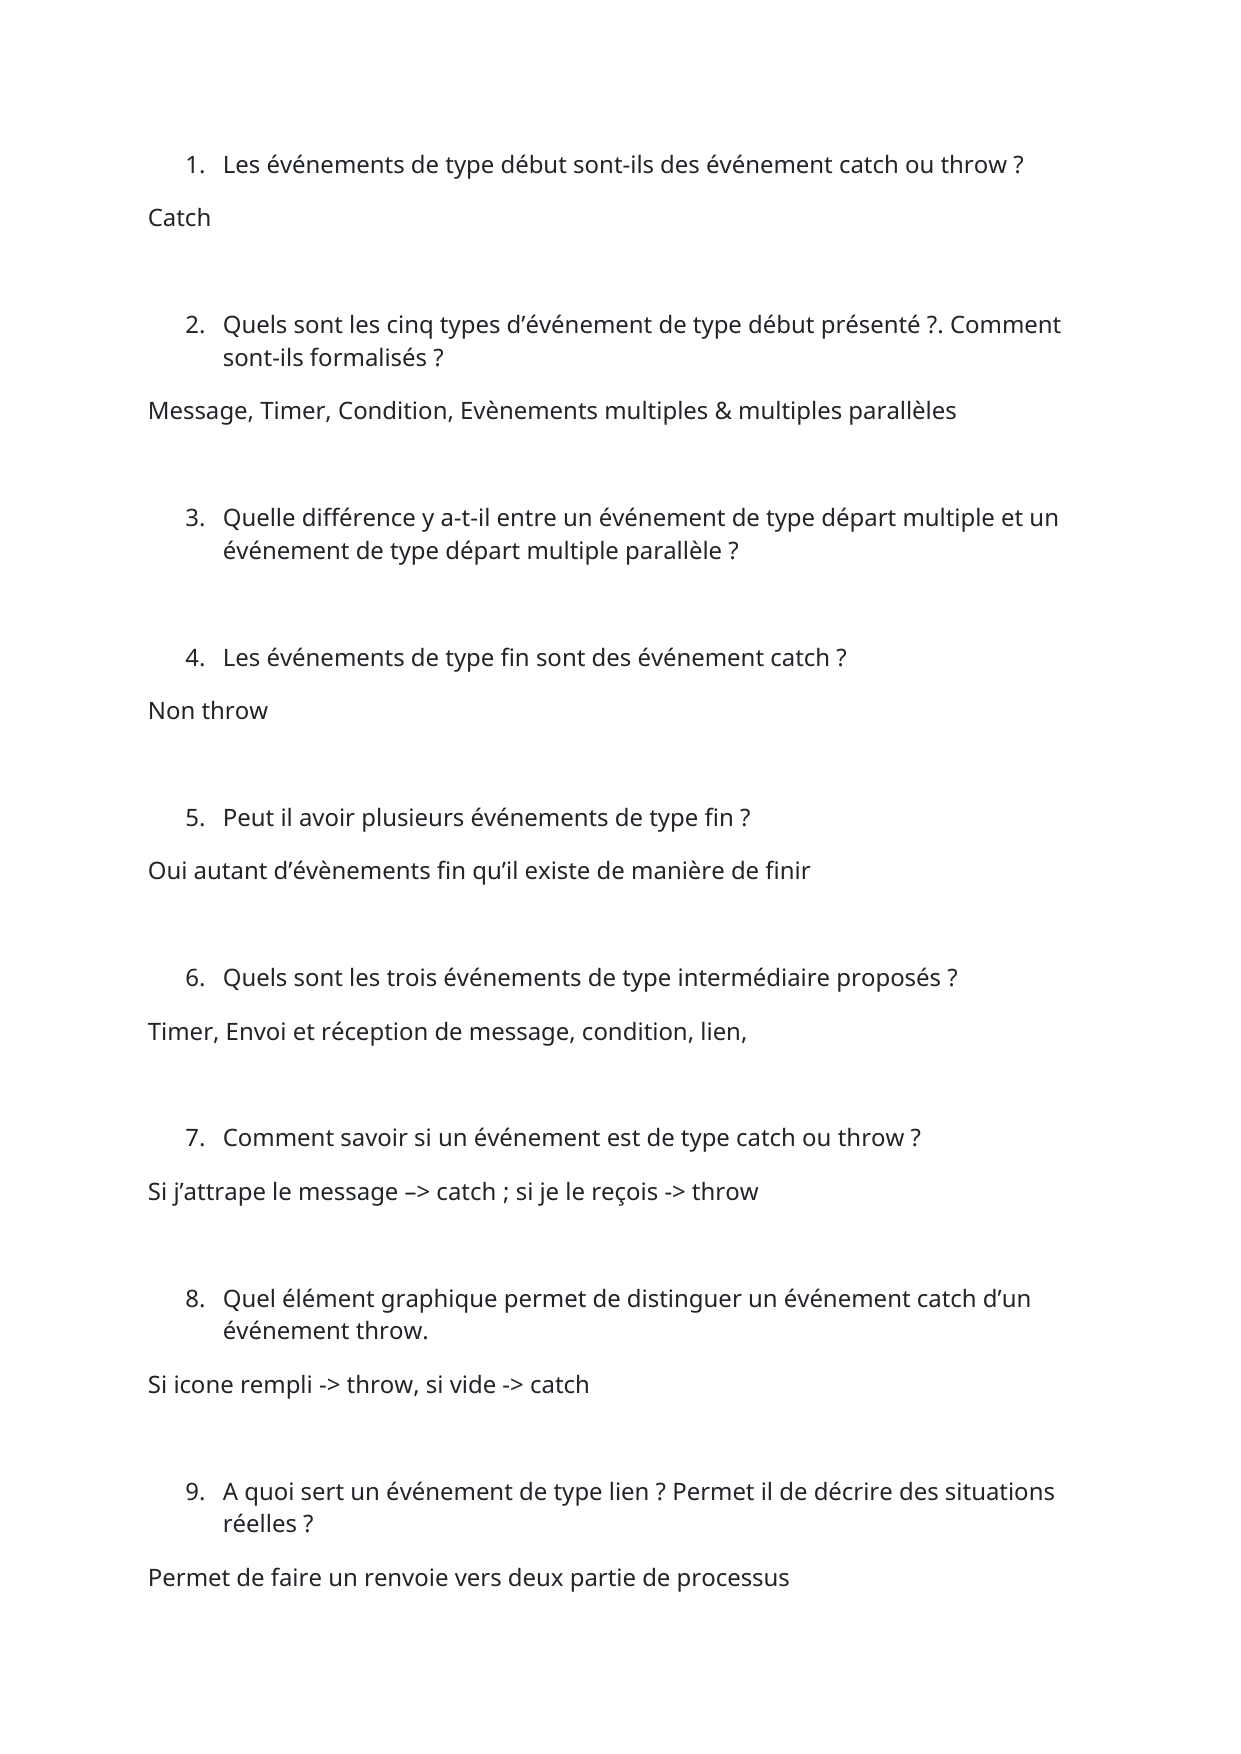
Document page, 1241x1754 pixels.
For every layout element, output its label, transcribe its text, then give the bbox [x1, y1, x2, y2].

list Les événements de type début sont-ils des événement catch ou throw ? [185, 148, 1093, 180]
list Quelle différence y a-t-il entre un événement de type départ multiple et un événement de type départ multiple parallèle ? [185, 501, 1093, 566]
list Comment savoir si un événement est de type catch ou throw ? [185, 1121, 1093, 1154]
text Timer, Envoi et réception de message, condition, lien, [148, 1014, 1093, 1047]
text Non throw [148, 694, 1093, 726]
list Quels sont les trois événements de type intermédiaire proposés ? [185, 961, 1093, 993]
text Catch [148, 201, 1093, 234]
list Quel élément graphique permet de distinguer un événement catch d’un événement throw. [185, 1282, 1093, 1347]
list A quoi sert un événement de type lien ? Permet il de décrire des situations réelles ? [185, 1474, 1093, 1540]
text Si j’attrape le message –> catch ; si je le reçois -> throw [148, 1175, 1093, 1207]
list Peut il avoir plusieurs événements de type fin ? [185, 801, 1093, 833]
list Quels sont les cinq types d’événement de type début présenté ?. Comment sont-ils formalisés ? [185, 308, 1093, 373]
list Les événements de type fin sont des événement catch ? [185, 640, 1093, 673]
text Oui autant d’évènements fin qu’il existe de manière de finir [148, 854, 1093, 887]
text Si icone rempli -> throw, si vide -> catch [148, 1368, 1093, 1400]
text Permet de faire un renvoie vers deux partie de processus [148, 1561, 1093, 1593]
text Message, Timer, Condition, Evènements multiples & multiples parallèles [148, 394, 1093, 427]
